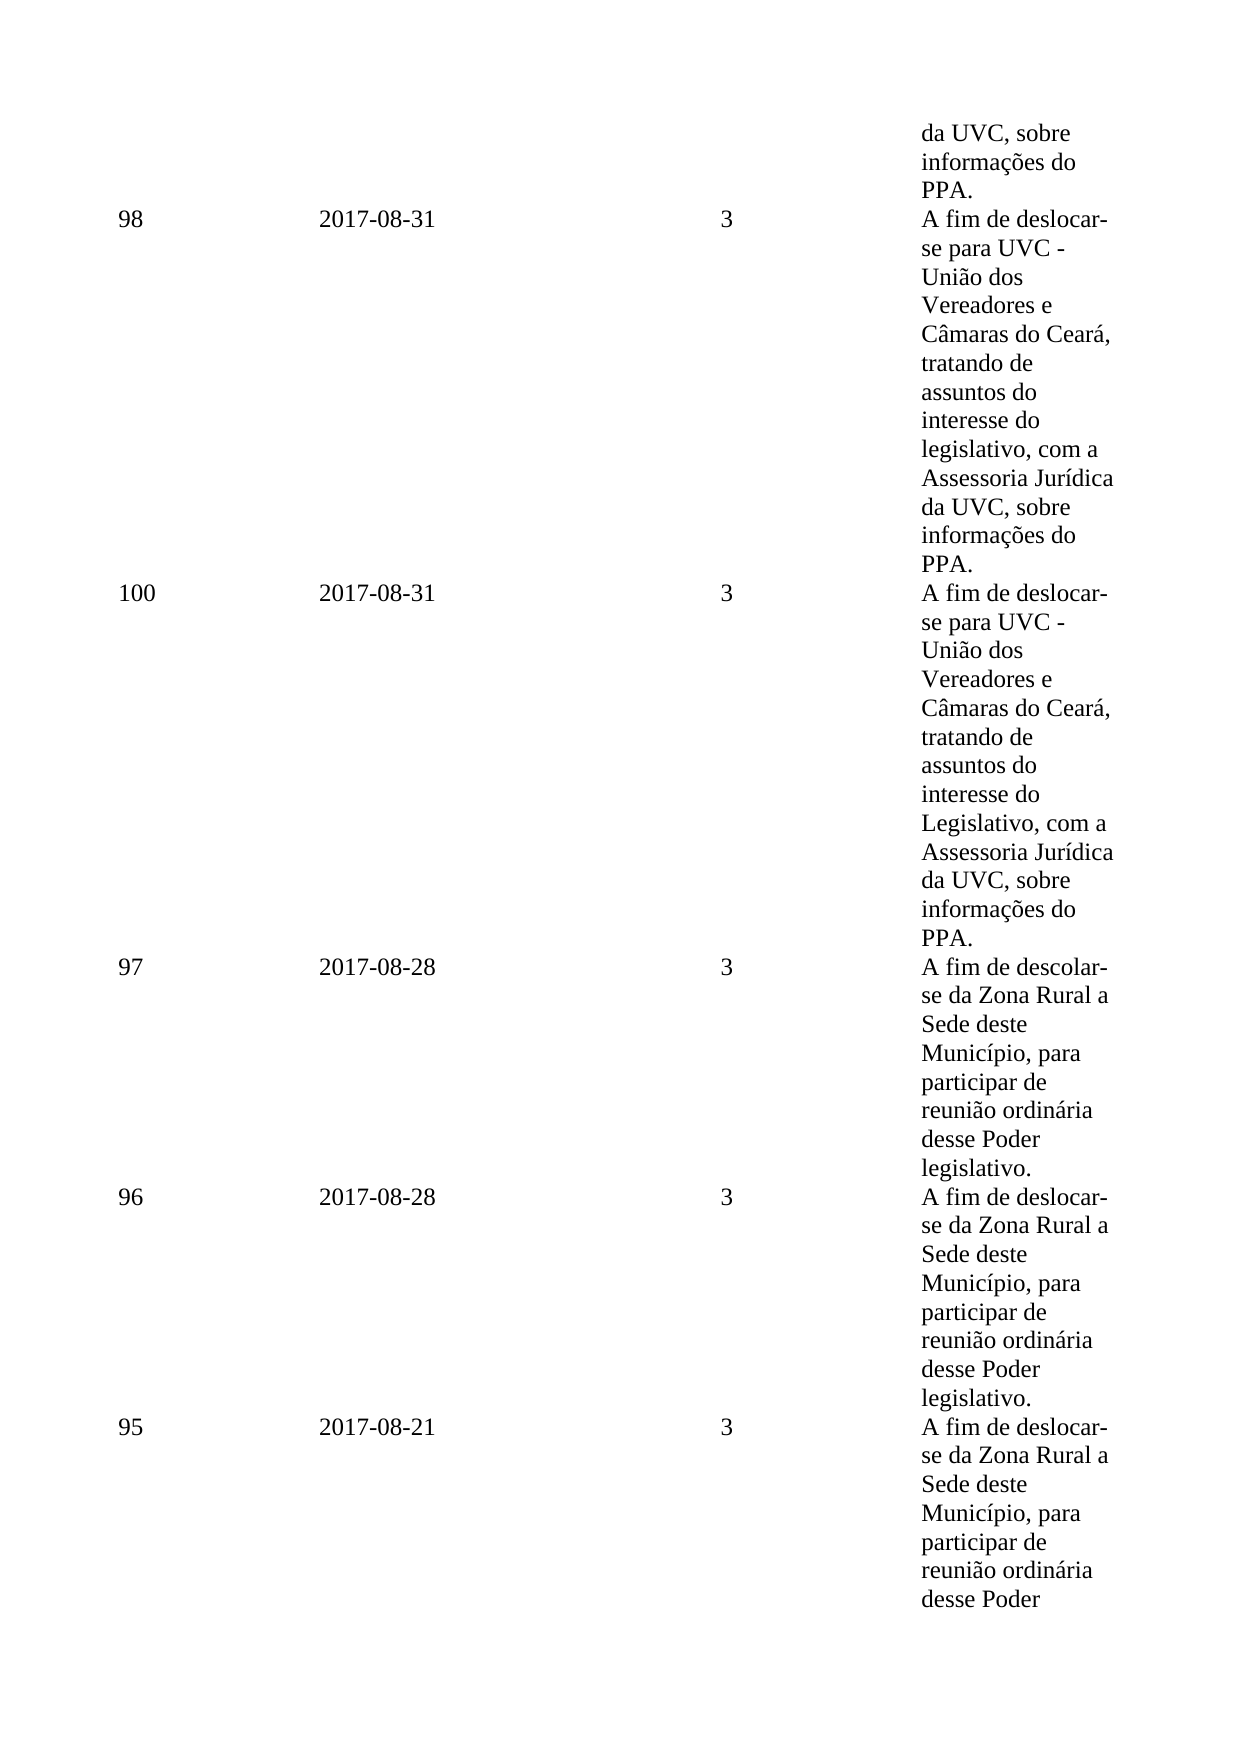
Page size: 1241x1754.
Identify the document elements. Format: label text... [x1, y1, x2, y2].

table_cell A fim de deslocar-se para UVC - União dos Vereadores e Câmaras do Ceará, tratando de assuntos do interesse do legislativo, com a Assessoria Jurídica da UVC, sobre informações do PPA. [921, 204, 1122, 578]
table_cell [520, 204, 720, 578]
table_cell [520, 1412, 720, 1613]
table_cell 3 [720, 578, 921, 952]
table_cell 95 [118, 1412, 319, 1613]
table_cell 3 [720, 952, 921, 1182]
table_cell da UVC, sobre informações do PPA. [921, 118, 1122, 204]
table_cell 96 [118, 1182, 319, 1412]
table_cell 2017-08-31 [319, 204, 519, 578]
table_cell 3 [720, 1412, 921, 1613]
table_cell A fim de deslocar-se da Zona Rural a Sede deste Município, para participar de reunião ordinária desse Poder [921, 1412, 1122, 1613]
table_cell [520, 118, 720, 204]
table_cell A fim de deslocar-se para UVC - União dos Vereadores e Câmaras do Ceará, tratando de assuntos do interesse do Legislativo, com a Assessoria Jurídica da UVC, sobre informações do PPA. [921, 578, 1122, 952]
table_cell [118, 118, 319, 204]
table_cell 3 [720, 204, 921, 578]
table_cell 98 [118, 204, 319, 578]
table_cell [720, 118, 921, 204]
table_cell [520, 578, 720, 952]
table_cell 2017-08-31 [319, 578, 519, 952]
table_cell 97 [118, 952, 319, 1182]
table_cell 2017-08-28 [319, 1182, 519, 1412]
table_cell 2017-08-21 [319, 1412, 519, 1613]
table_cell [319, 118, 519, 204]
table_cell 100 [118, 578, 319, 952]
table_cell A fim de descolar-se da Zona Rural a Sede deste Município, para participar de reunião ordinária desse Poder legislativo. [921, 952, 1122, 1182]
table_cell 3 [720, 1182, 921, 1412]
table_cell [520, 1182, 720, 1412]
table_cell [520, 952, 720, 1182]
table_cell A fim de deslocar-se da Zona Rural a Sede deste Município, para participar de reunião ordinária desse Poder legislativo. [921, 1182, 1122, 1412]
table_cell 2017-08-28 [319, 952, 519, 1182]
